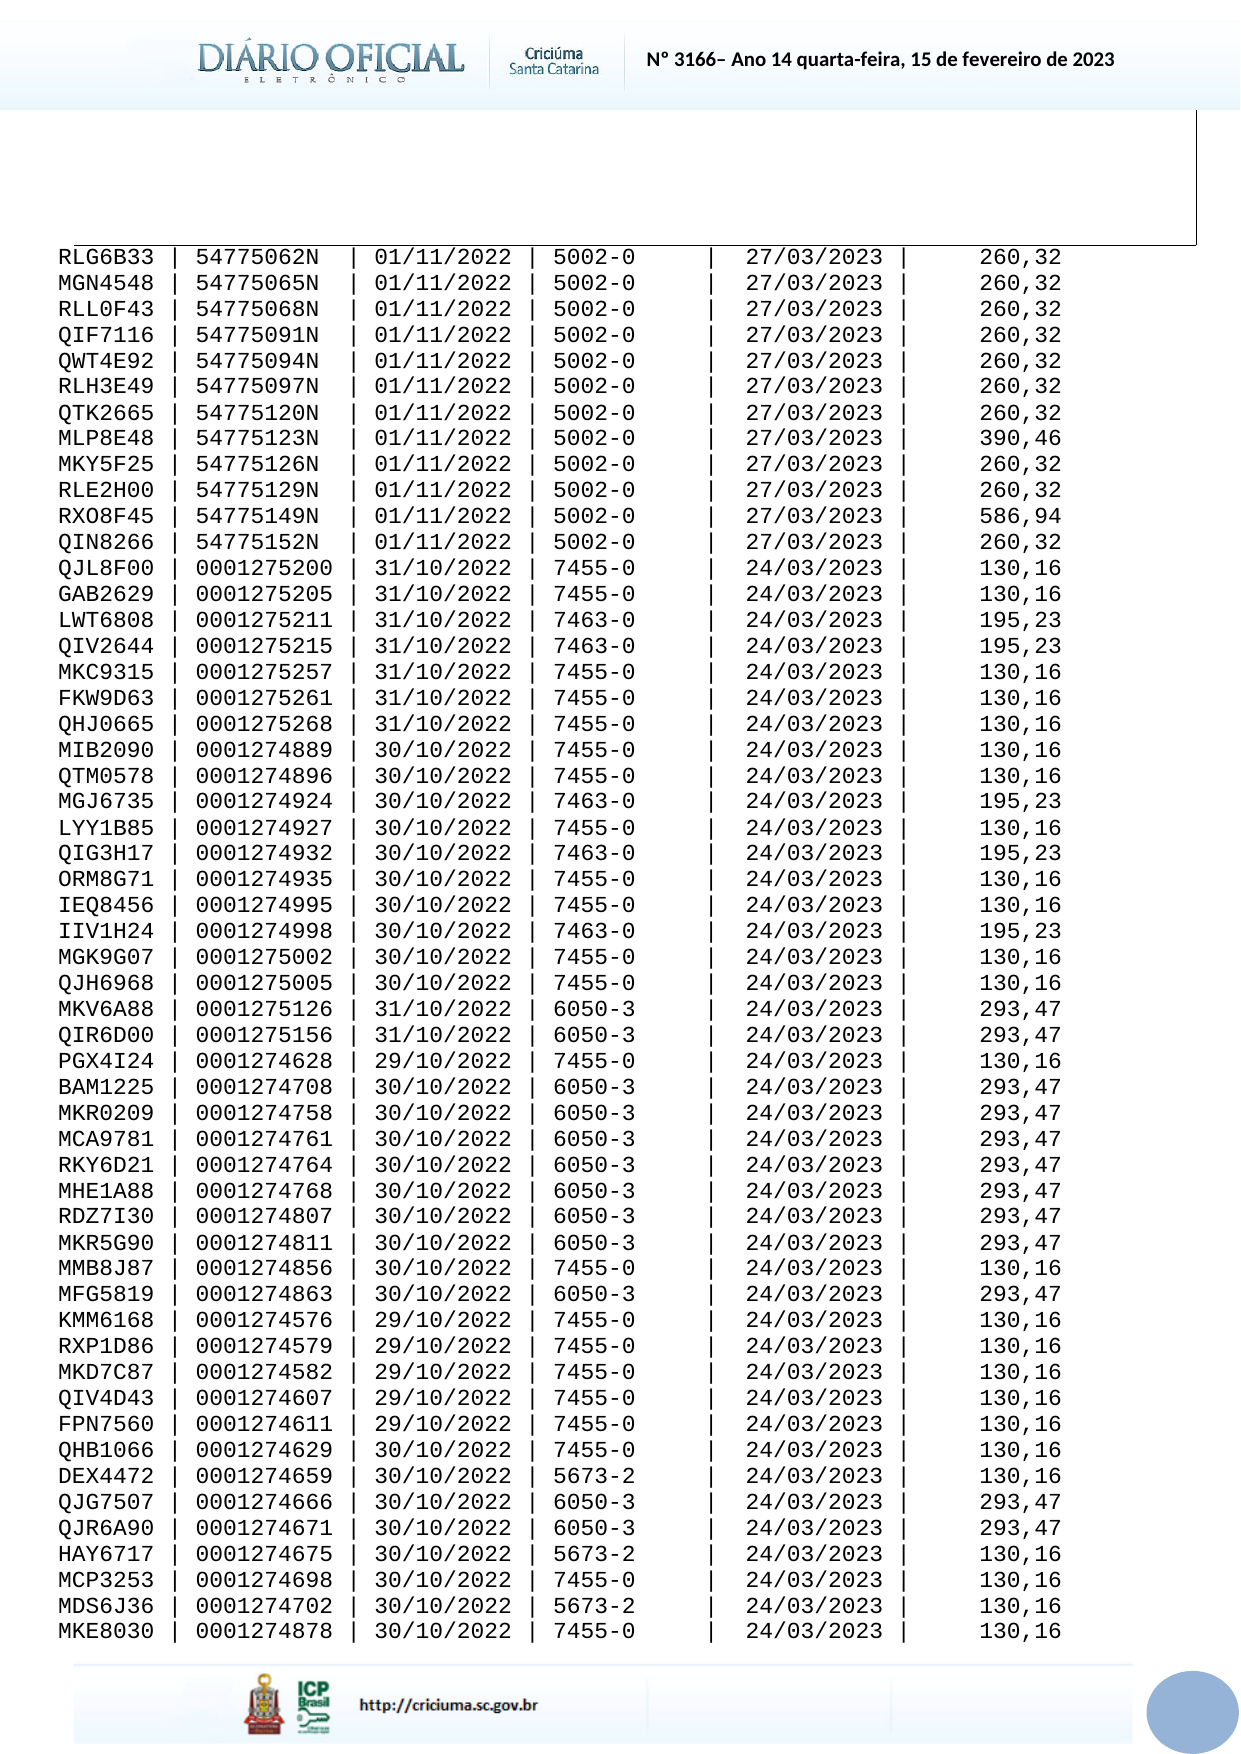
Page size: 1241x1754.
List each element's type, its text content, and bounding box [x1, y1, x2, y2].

text MIB2090 | 0001274889 | 30/10/2022 | 7455-0 | 24/03/2023 | 130,16 [44, 738, 1196, 764]
text QTM0578 | 0001274896 | 30/10/2022 | 7455-0 | 24/03/2023 | 130,16 [44, 764, 1196, 790]
text GAB2629 | 0001275205 | 31/10/2022 | 7455-0 | 24/03/2023 | 130,16 [44, 582, 1196, 608]
text MKE8030 | 0001274878 | 30/10/2022 | 7455-0 | 24/03/2023 | 130,16 [44, 1620, 1196, 1646]
text QJH6968 | 0001275005 | 30/10/2022 | 7455-0 | 24/03/2023 | 130,16 [44, 971, 1196, 997]
text RLL0F43 | 54775068N | 01/11/2022 | 5002-0 | 27/03/2023 | 260,32 [44, 297, 1196, 323]
text QIV4D43 | 0001274607 | 29/10/2022 | 7455-0 | 24/03/2023 | 130,16 [44, 1386, 1196, 1412]
text PGX4I24 | 0001274628 | 29/10/2022 | 7455-0 | 24/03/2023 | 130,16 [44, 1049, 1196, 1075]
text LWT6808 | 0001275211 | 31/10/2022 | 7463-0 | 24/03/2023 | 195,23 [44, 608, 1196, 634]
text IEQ8456 | 0001274995 | 30/10/2022 | 7455-0 | 24/03/2023 | 130,16 [44, 894, 1196, 919]
text QHJ0665 | 0001275268 | 31/10/2022 | 7455-0 | 24/03/2023 | 130,16 [44, 712, 1196, 738]
text QIR6D00 | 0001275156 | 31/10/2022 | 6050-3 | 24/03/2023 | 293,47 [44, 1023, 1196, 1049]
text MFG5819 | 0001274863 | 30/10/2022 | 6050-3 | 24/03/2023 | 293,47 [44, 1283, 1196, 1309]
text KMM6168 | 0001274576 | 29/10/2022 | 7455-0 | 24/03/2023 | 130,16 [44, 1309, 1196, 1334]
text MGN4548 | 54775065N | 01/11/2022 | 5002-0 | 27/03/2023 | 260,32 [44, 271, 1196, 297]
text QHB1066 | 0001274629 | 30/10/2022 | 7455-0 | 24/03/2023 | 130,16 [44, 1438, 1196, 1464]
text MCP3253 | 0001274698 | 30/10/2022 | 7455-0 | 24/03/2023 | 130,16 [44, 1568, 1196, 1594]
text QWT4E92 | 54775094N | 01/11/2022 | 5002-0 | 27/03/2023 | 260,32 [44, 349, 1196, 375]
text MLP8E48 | 54775123N | 01/11/2022 | 5002-0 | 27/03/2023 | 390,46 [44, 427, 1196, 453]
text RLG6B33 | 54775062N | 01/11/2022 | 5002-0 | 27/03/2023 | 260,32 [44, 245, 1196, 271]
text MKD7C87 | 0001274582 | 29/10/2022 | 7455-0 | 24/03/2023 | 130,16 [44, 1361, 1196, 1386]
text FPN7560 | 0001274611 | 29/10/2022 | 7455-0 | 24/03/2023 | 130,16 [44, 1412, 1196, 1438]
text QTK2665 | 54775120N | 01/11/2022 | 5002-0 | 27/03/2023 | 260,32 [44, 401, 1196, 427]
text RDZ7I30 | 0001274807 | 30/10/2022 | 6050-3 | 24/03/2023 | 293,47 [44, 1205, 1196, 1231]
text RLH3E49 | 54775097N | 01/11/2022 | 5002-0 | 27/03/2023 | 260,32 [44, 375, 1196, 401]
text RXO8F45 | 54775149N | 01/11/2022 | 5002-0 | 27/03/2023 | 586,94 [44, 504, 1196, 531]
text MMB8J87 | 0001274856 | 30/10/2022 | 7455-0 | 24/03/2023 | 130,16 [44, 1257, 1196, 1283]
text MKR5G90 | 0001274811 | 30/10/2022 | 6050-3 | 24/03/2023 | 293,47 [44, 1231, 1196, 1257]
text QIN8266 | 54775152N | 01/11/2022 | 5002-0 | 27/03/2023 | 260,32 [44, 531, 1196, 556]
text BAM1225 | 0001274708 | 30/10/2022 | 6050-3 | 24/03/2023 | 293,47 [44, 1075, 1196, 1101]
text QIG3H17 | 0001274932 | 30/10/2022 | 7463-0 | 24/03/2023 | 195,23 [44, 842, 1196, 868]
text MHE1A88 | 0001274768 | 30/10/2022 | 6050-3 | 24/03/2023 | 293,47 [44, 1179, 1196, 1205]
text LYY1B85 | 0001274927 | 30/10/2022 | 7455-0 | 24/03/2023 | 130,16 [44, 816, 1196, 842]
text MGJ6735 | 0001274924 | 30/10/2022 | 7463-0 | 24/03/2023 | 195,23 [44, 790, 1196, 816]
text MGK9G07 | 0001275002 | 30/10/2022 | 7455-0 | 24/03/2023 | 130,16 [44, 946, 1196, 971]
text MCA9781 | 0001274761 | 30/10/2022 | 6050-3 | 24/03/2023 | 293,47 [44, 1127, 1196, 1153]
text MDS6J36 | 0001274702 | 30/10/2022 | 5673-2 | 24/03/2023 | 130,16 [44, 1594, 1196, 1620]
text MKC9315 | 0001275257 | 31/10/2022 | 7455-0 | 24/03/2023 | 130,16 [44, 660, 1196, 686]
text QJL8F00 | 0001275200 | 31/10/2022 | 7455-0 | 24/03/2023 | 130,16 [44, 556, 1196, 582]
text RXP1D86 | 0001274579 | 29/10/2022 | 7455-0 | 24/03/2023 | 130,16 [44, 1334, 1196, 1361]
text ORM8G71 | 0001274935 | 30/10/2022 | 7455-0 | 24/03/2023 | 130,16 [44, 868, 1196, 894]
text QJG7507 | 0001274666 | 30/10/2022 | 6050-3 | 24/03/2023 | 293,47 [44, 1490, 1196, 1516]
text IIV1H24 | 0001274998 | 30/10/2022 | 7463-0 | 24/03/2023 | 195,23 [44, 919, 1196, 946]
text MKV6A88 | 0001275126 | 31/10/2022 | 6050-3 | 24/03/2023 | 293,47 [44, 997, 1196, 1023]
text QJR6A90 | 0001274671 | 30/10/2022 | 6050-3 | 24/03/2023 | 293,47 [44, 1516, 1196, 1542]
text RLE2H00 | 54775129N | 01/11/2022 | 5002-0 | 27/03/2023 | 260,32 [44, 479, 1196, 504]
text MKR0209 | 0001274758 | 30/10/2022 | 6050-3 | 24/03/2023 | 293,47 [44, 1101, 1196, 1127]
text QIF7116 | 54775091N | 01/11/2022 | 5002-0 | 27/03/2023 | 260,32 [44, 323, 1196, 349]
text MKY5F25 | 54775126N | 01/11/2022 | 5002-0 | 27/03/2023 | 260,32 [44, 453, 1196, 479]
text QIV2644 | 0001275215 | 31/10/2022 | 7463-0 | 24/03/2023 | 195,23 [44, 634, 1196, 660]
text RKY6D21 | 0001274764 | 30/10/2022 | 6050-3 | 24/03/2023 | 293,47 [44, 1153, 1196, 1179]
text FKW9D63 | 0001275261 | 31/10/2022 | 7455-0 | 24/03/2023 | 130,16 [44, 686, 1196, 712]
text DEX4472 | 0001274659 | 30/10/2022 | 5673-2 | 24/03/2023 | 130,16 [44, 1464, 1196, 1490]
text HAY6717 | 0001274675 | 30/10/2022 | 5673-2 | 24/03/2023 | 130,16 [44, 1542, 1196, 1568]
